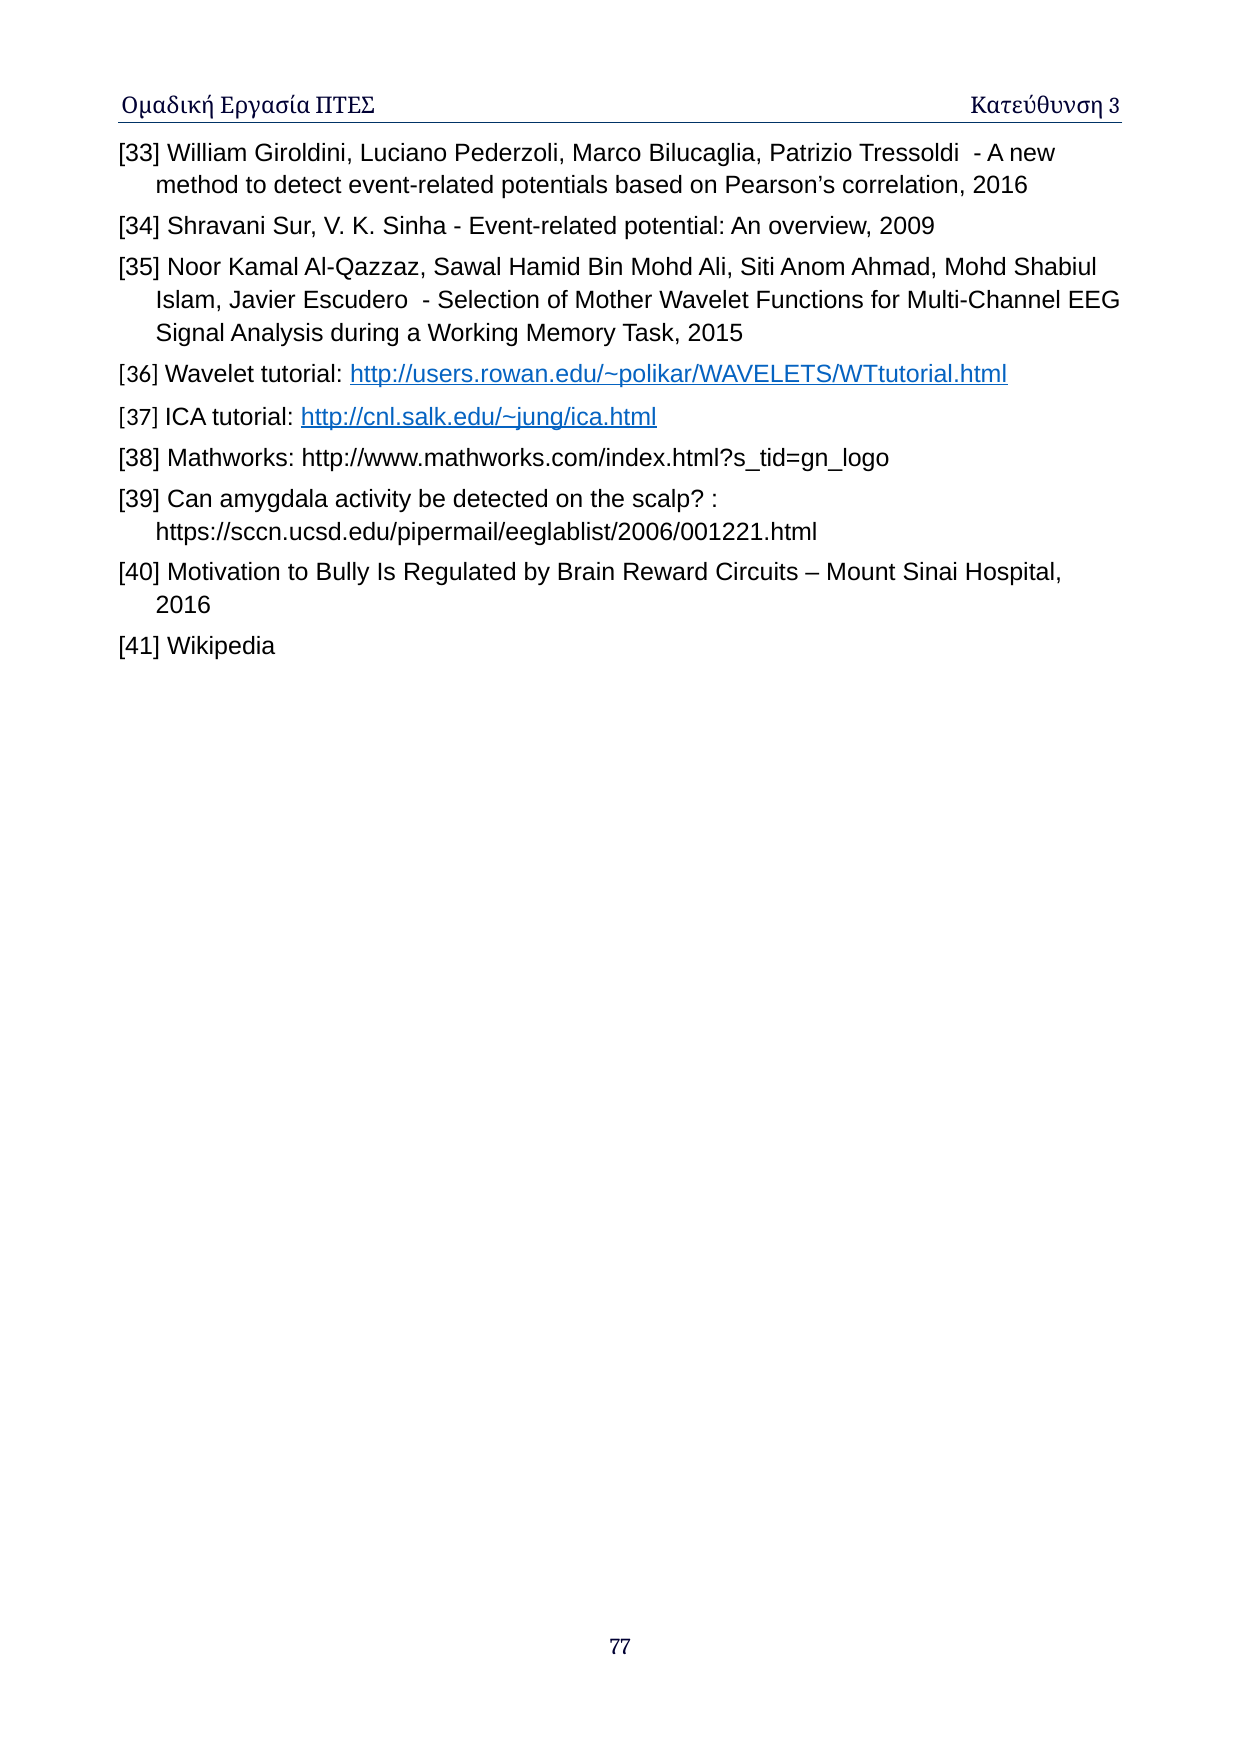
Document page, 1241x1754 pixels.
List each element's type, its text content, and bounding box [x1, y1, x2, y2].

list Wikipedia [118, 631, 1122, 659]
list Motivation to Bully Is Regulated by Brain Reward Circuits – Mount Sinai Hospital, 2016 [118, 557, 1122, 619]
list Can amygdala activity be detected on the scalp? : https://sccn.ucsd.edu/pipermail/eeglablist/2006/001221.html [118, 484, 1122, 545]
list ICA tutorial: http://cnl.salk.edu/~jung/ica.html [118, 401, 1122, 431]
list Mathworks: http://www.mathworks.com/index.html?s_tid=gn_logo [118, 443, 1122, 472]
list Shravani Sur, V. K. Sinha - Event-related potential: An overview, 2009 [118, 211, 1122, 240]
list William Giroldini, Luciano Pederzoli, Marco Bilucaglia, Patrizio Tressoldi - A new method to detect event-related potentials based on Pearson’s correlation, 2016 [118, 137, 1122, 199]
list Wavelet tutorial: http://users.rowan.edu/~polikar/WAVELETS/WTtutorial.html [118, 358, 1122, 389]
list Noor Kamal Al-Qazzaz, Sawal Hamid Bin Mohd Ali, Siti Anom Ahmad, Mohd Shabiul Islam, Javier Escudero - Selection of Mother Wavelet Functions for Multi-Channel EEG Signal Analysis during a Working Memory Task, 2015 [118, 252, 1122, 346]
